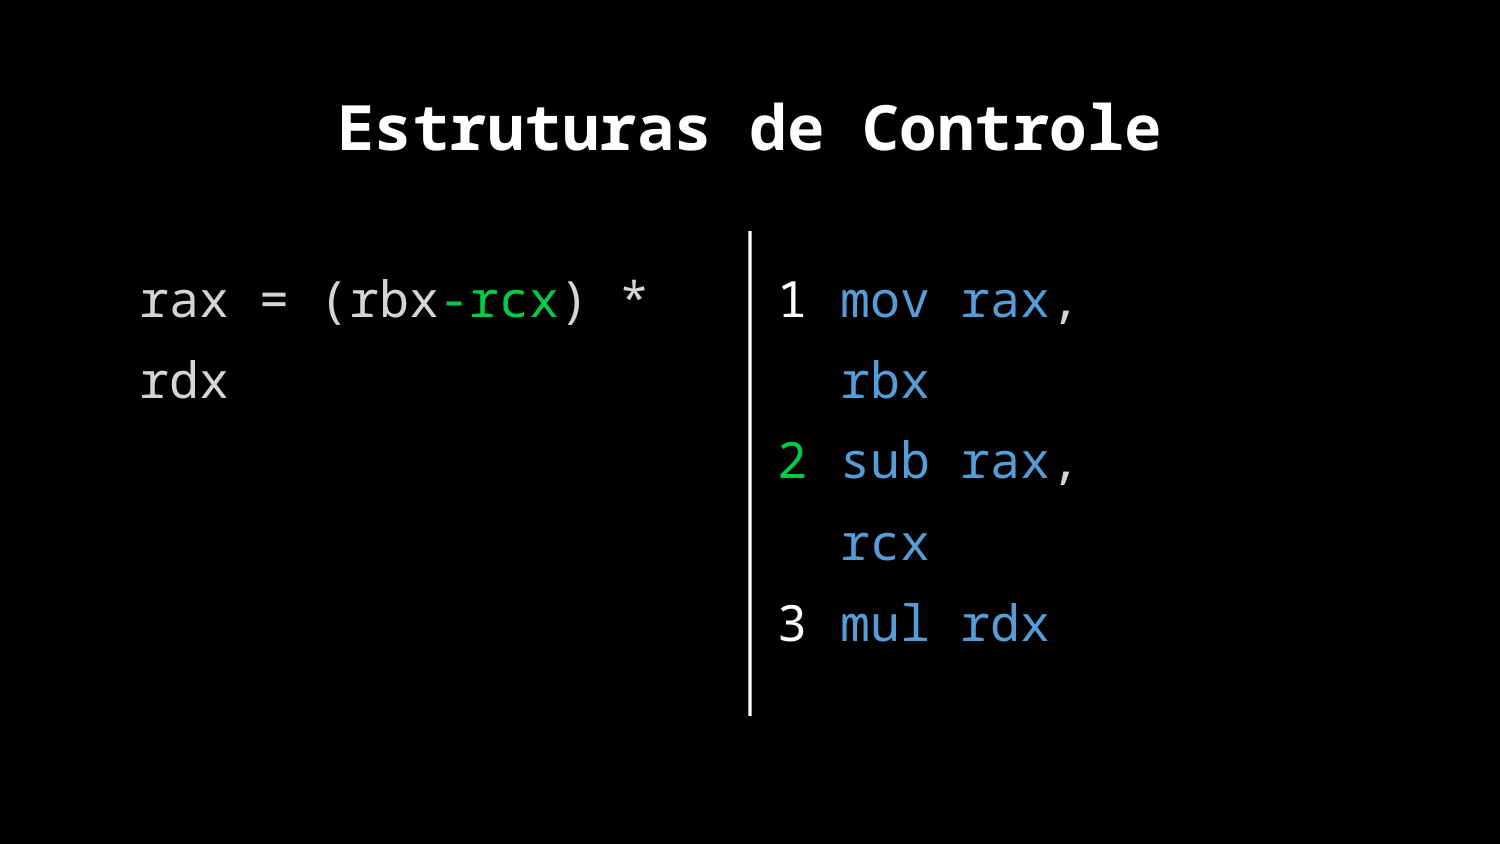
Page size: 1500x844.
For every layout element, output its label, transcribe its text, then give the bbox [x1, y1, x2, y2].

text_box rax = (rbx-rcx) * rdx [124, 231, 748, 326]
text_box mov rax, rbx sub rax, rcx mul rdx [752, 231, 1201, 494]
title Estruturas de Controle [51, 72, 1449, 167]
